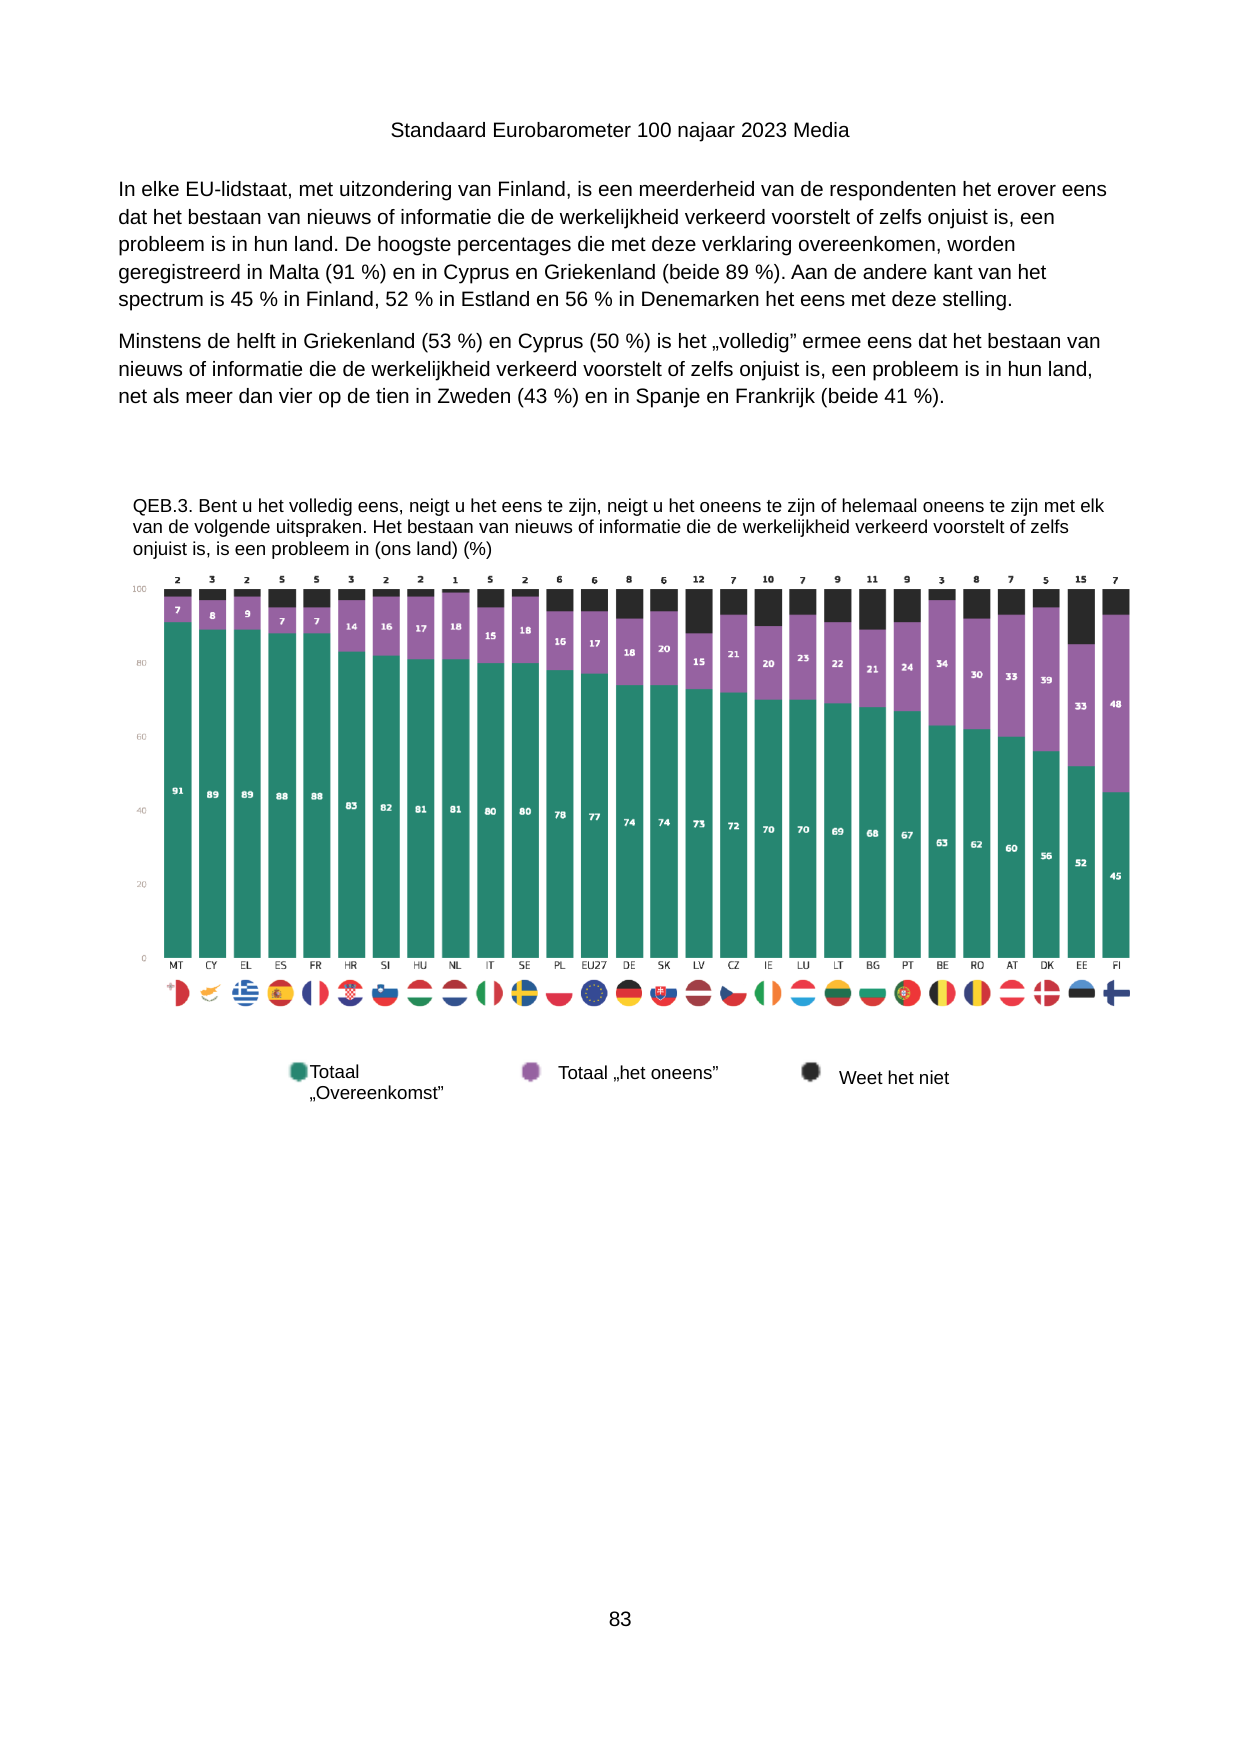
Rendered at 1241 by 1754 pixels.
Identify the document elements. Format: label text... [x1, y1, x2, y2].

picture [256, 1042, 1040, 1114]
picture [125, 569, 1141, 1012]
text Minstens de helft in Griekenland (53 %) en Cyprus (50 %) is het „volledig” ermee eens dat het bestaan van nieuws of informatie die de werkelijkheid verkeerd voorstelt of zelfs onjuist is, een probleem is in hun land, net als meer dan vier op de tien in Zweden (43 %) en in Spanje en Frankrijk (beide 41 %). [118, 329, 1122, 408]
text In elke EU-lidstaat, met uitzondering van Finland, is een meerderheid van de respondenten het erover eens dat het bestaan van nieuws of informatie die de werkelijkheid verkeerd voorstelt of zelfs onjuist is, een probleem is in hun land. De hoogste percentages die met deze verklaring overeenkomen, worden geregistreerd in Malta (91 %) en in Cyprus en Griekenland (beide 89 %). Aan de andere kant van het spectrum is 45 % in Finland, 52 % in Estland en 56 % in Denemarken het eens met deze stelling. [118, 177, 1122, 311]
